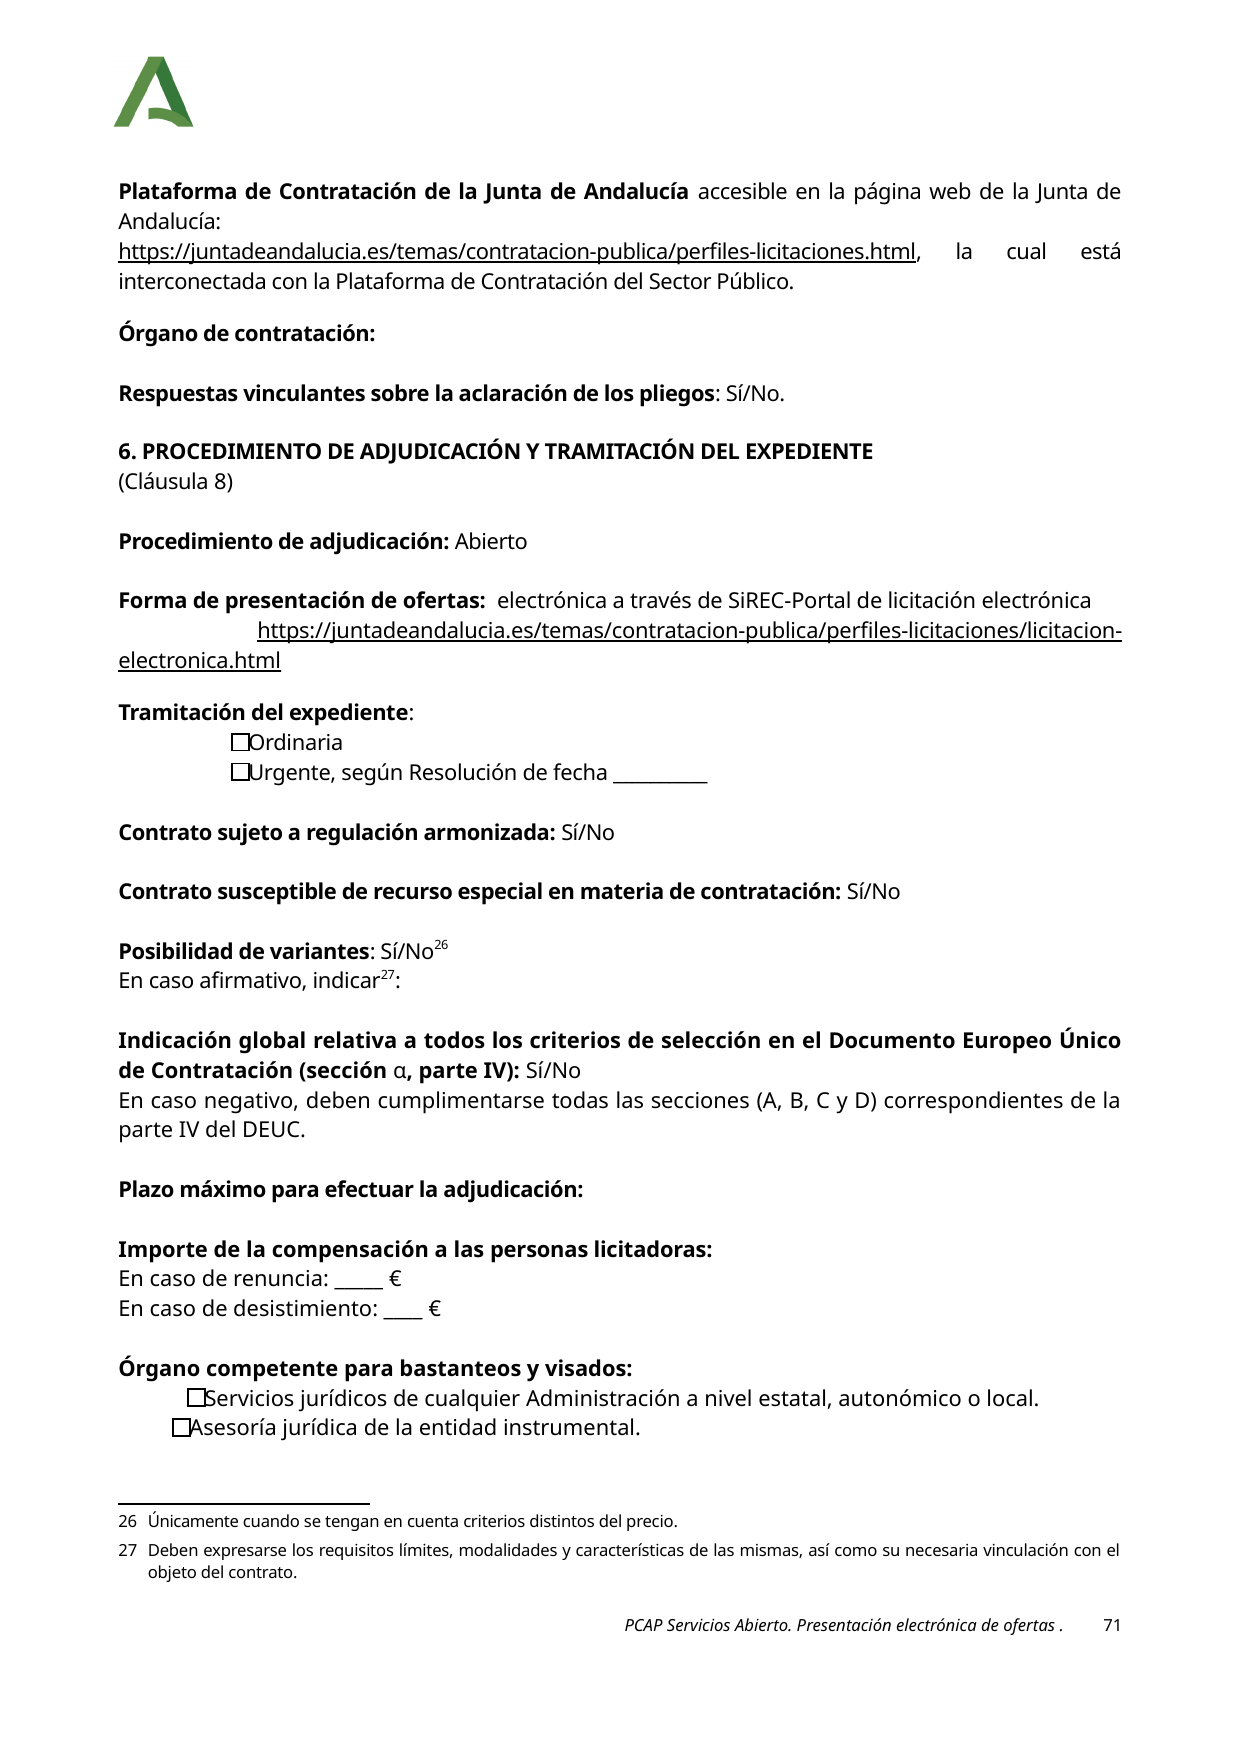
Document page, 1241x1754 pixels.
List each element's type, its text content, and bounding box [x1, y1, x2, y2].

text https://juntadeandalucia.es/temas/contratacion-publica/perfiles-licitaciones.html, la cual está interconectada con la Plataforma de Contratación del Sector Público. [118, 236, 1122, 296]
text Plazo máximo para efectuar la adjudicación: [118, 1174, 1122, 1204]
picture [109, 52, 198, 131]
text En caso de renuncia: _____ € [118, 1263, 1122, 1293]
text Contrato susceptible de recurso especial en materia de contratación: Sí/No [118, 876, 1122, 906]
text En caso de desistimiento: ____ € [118, 1293, 1122, 1323]
text Órgano de contratación: [118, 318, 1122, 348]
text Tramitación del expediente: [118, 697, 1122, 727]
text 6. PROCEDIMIENTO DE ADJUDICACIÓN Y TRAMITACIÓN DEL EXPEDIENTE [118, 436, 1122, 466]
text Servicios jurídicos de cualquier Administración a nivel estatal, autonómico o local. [118, 1383, 1122, 1412]
text En caso negativo, deben cumplimentarse todas las secciones (A, B, C y D) correspondientes de la parte IV del DEUC. [118, 1085, 1122, 1144]
text Posibilidad de variantes: Sí/No [118, 936, 1122, 966]
text Ordinaria [118, 727, 1122, 757]
text Órgano competente para bastanteos y visados: [118, 1353, 1122, 1383]
text Indicación global relativa a todos los criterios de selección en el Documento Europeo Único de Contratación (sección α, parte IV): Sí/No [118, 1025, 1122, 1085]
text Asesoría jurídica de la entidad instrumental. [171, 1412, 1122, 1442]
text Plataforma de Contratación de la Junta de Andalucía accesible en la página web de la Junta de Andalucía: [118, 176, 1122, 236]
text Respuestas vinculantes sobre la aclaración de los pliegos: Sí/No. [118, 378, 1122, 408]
text Importe de la compensación a las personas licitadoras: [118, 1234, 1122, 1263]
text En caso afirmativo, indicar: [118, 966, 1122, 995]
text (Cláusula 8) [118, 466, 1122, 496]
text Urgente, según Resolución de fecha __________ [118, 757, 1122, 787]
text Forma de presentación de ofertas: electrónica a través de SiREC-Portal de licitación electrónica [118, 585, 1122, 615]
text Únicamente cuando se tengan en cuenta criterios distintos del precio. [118, 1509, 1122, 1532]
text Deben expresarse los requisitos límites, modalidades y características de las mismas, así como su necesaria vinculación con el objeto del contrato. [118, 1538, 1122, 1584]
text Contrato sujeto a regulación armonizada: Sí/No [118, 817, 1122, 846]
text https://juntadeandalucia.es/temas/contratacion-publica/perfiles-licitaciones/licitacion-electronica.html [118, 615, 1122, 675]
text Procedimiento de adjudicación: Abierto [118, 526, 1122, 556]
